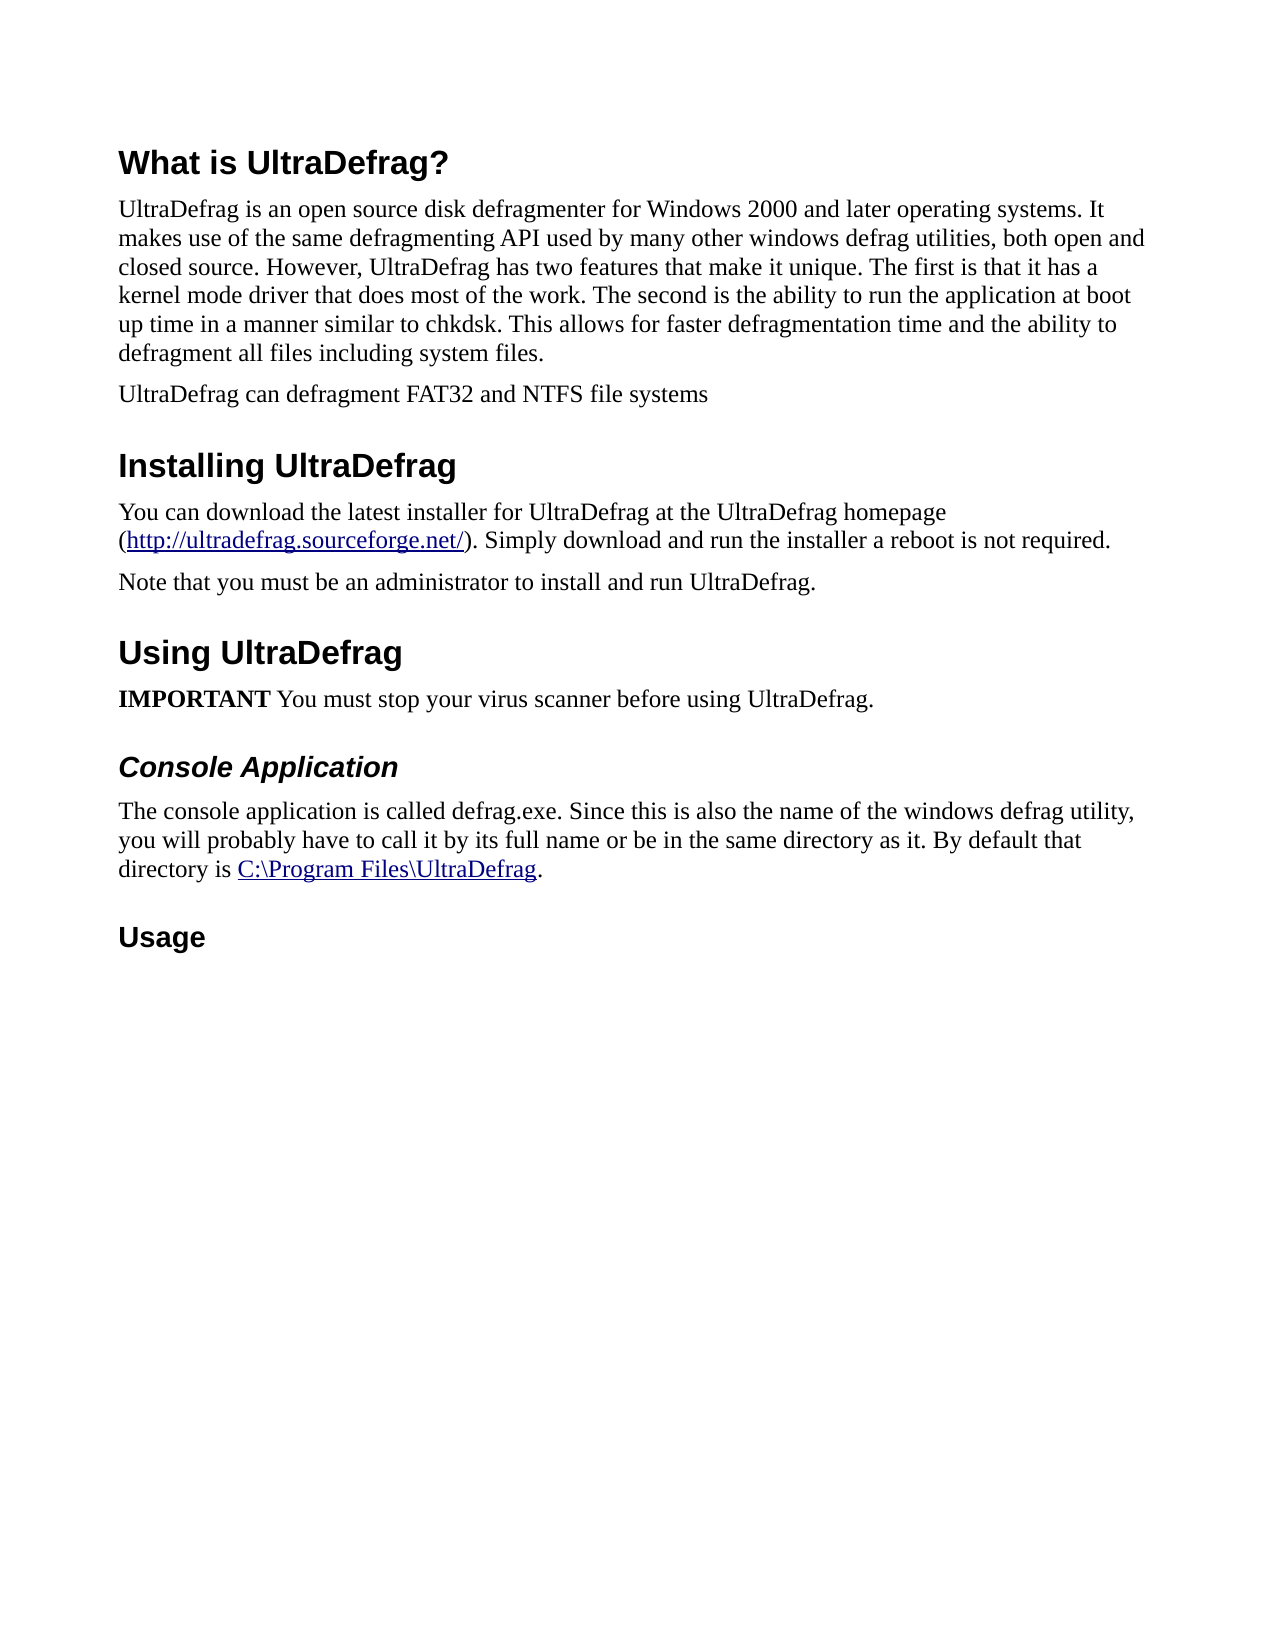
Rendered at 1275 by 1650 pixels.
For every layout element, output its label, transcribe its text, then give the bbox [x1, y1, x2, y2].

subtitle What is UltraDefrag? [118, 143, 1157, 182]
subtitle Console Application [118, 750, 1157, 784]
subtitle Usage [118, 920, 1157, 954]
text UltraDefrag is an open source disk defragmenter for Windows 2000 and later operating systems. It makes use of the same defragmenting API used by many other windows defrag utilities, both open and closed source. However, UltraDefrag has two features that make it unique. The first is that it has a kernel mode driver that does most of the work. The second is the ability to run the application at boot up time in a manner similar to chkdsk. This allows for faster defragmentation time and the ability to defragment all files including system files. [118, 194, 1157, 367]
text Note that you must be an administrator to install and run UltraDefrag. [118, 567, 1157, 595]
text You can download the latest installer for UltraDefrag at the UltraDefrag homepage (http://ultradefrag.sourceforge.net/). Simply download and run the installer a reboot is not required. [118, 497, 1157, 554]
text UltraDefrag can defragment FAT32 and NTFS file systems [118, 379, 1157, 408]
text IMPORTANT You must stop your virus scanner before using UltraDefrag. [118, 684, 1157, 713]
text The console application is called defrag.exe. Since this is also the name of the windows defrag utility, you will probably have to call it by its full name or be in the same directory as it. By default that directory is C:\Program Files\UltraDefrag. [118, 796, 1157, 883]
subtitle Using UltraDefrag [118, 633, 1157, 672]
subtitle Installing UltraDefrag [118, 446, 1157, 484]
